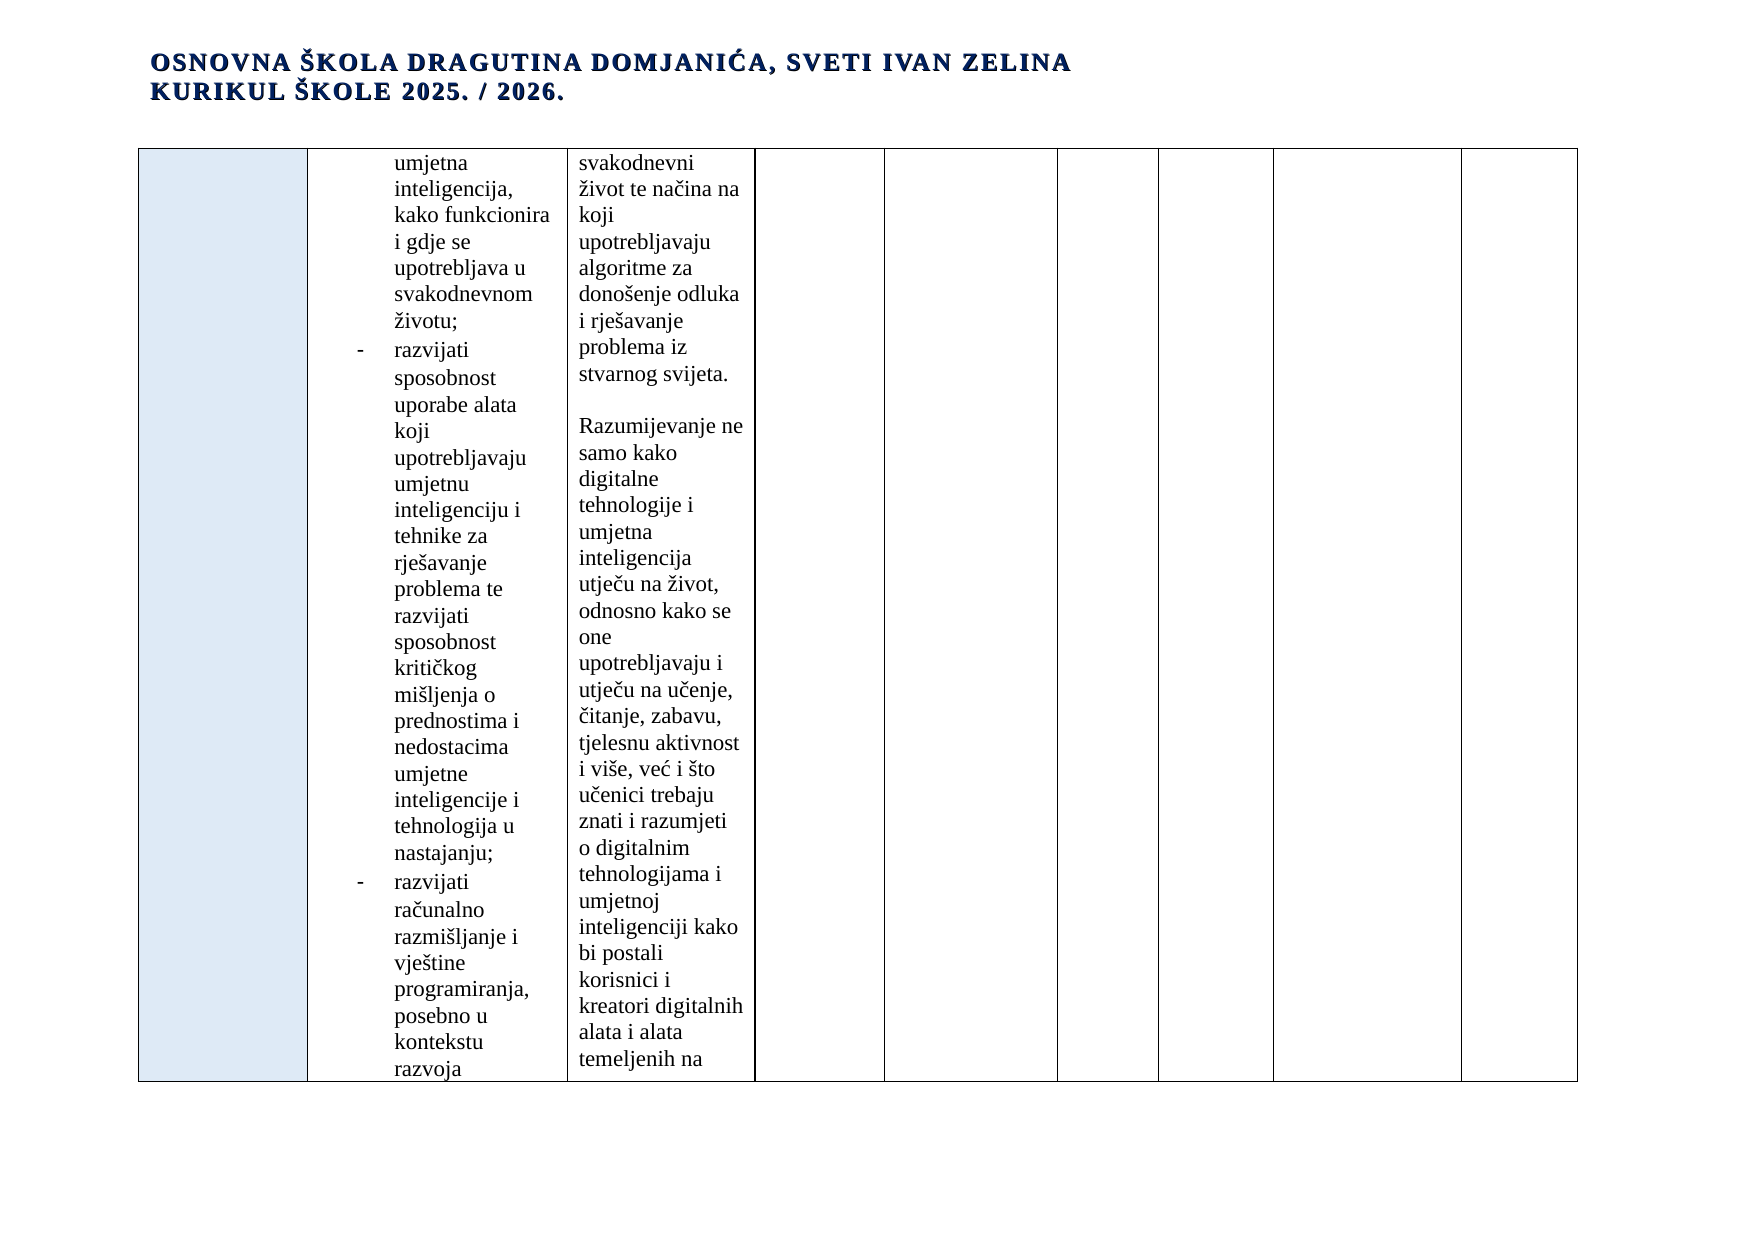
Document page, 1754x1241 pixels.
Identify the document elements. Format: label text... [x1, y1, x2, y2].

table_cell svakodnevni život te načina na koji upotrebljavaju algoritme za donošenje odluka i rješavanje problema iz stvarnog svijeta. Razumijevanje ne samo kako digitalne tehnologije i umjetna inteligencija utječu na život, odnosno kako se one upotrebljavaju i utječu na učenje, čitanje, zabavu, tjelesnu aktivnost i više, već i što učenici trebaju znati i razumjeti o digitalnim tehnologijama i umjetnoj inteligenciji kako bi postali korisnici i kreatori digitalnih alata i alata temeljenih na [568, 149, 754, 1081]
table_cell [1058, 149, 1158, 1081]
table_cell [139, 149, 307, 1081]
table_cell umjetna inteligencija, kako funkcionira i gdje se upotrebljava u svakodnevnom životu; razvijati sposobnost uporabe alata koji upotrebljavaju umjetnu inteligenciju i tehnike za rješavanje problema te razvijati sposobnost kritičkog mišljenja o prednostima i nedostacima umjetne inteligencije i tehnologija u nastajanju; razvijati računalno razmišljanje i vještine programiranja, posebno u kontekstu razvoja [308, 149, 567, 1081]
table_cell [1159, 149, 1273, 1081]
table_cell [1274, 149, 1461, 1081]
table_cell [1462, 149, 1577, 1081]
table_cell [885, 149, 1057, 1081]
table_cell [756, 149, 884, 1081]
